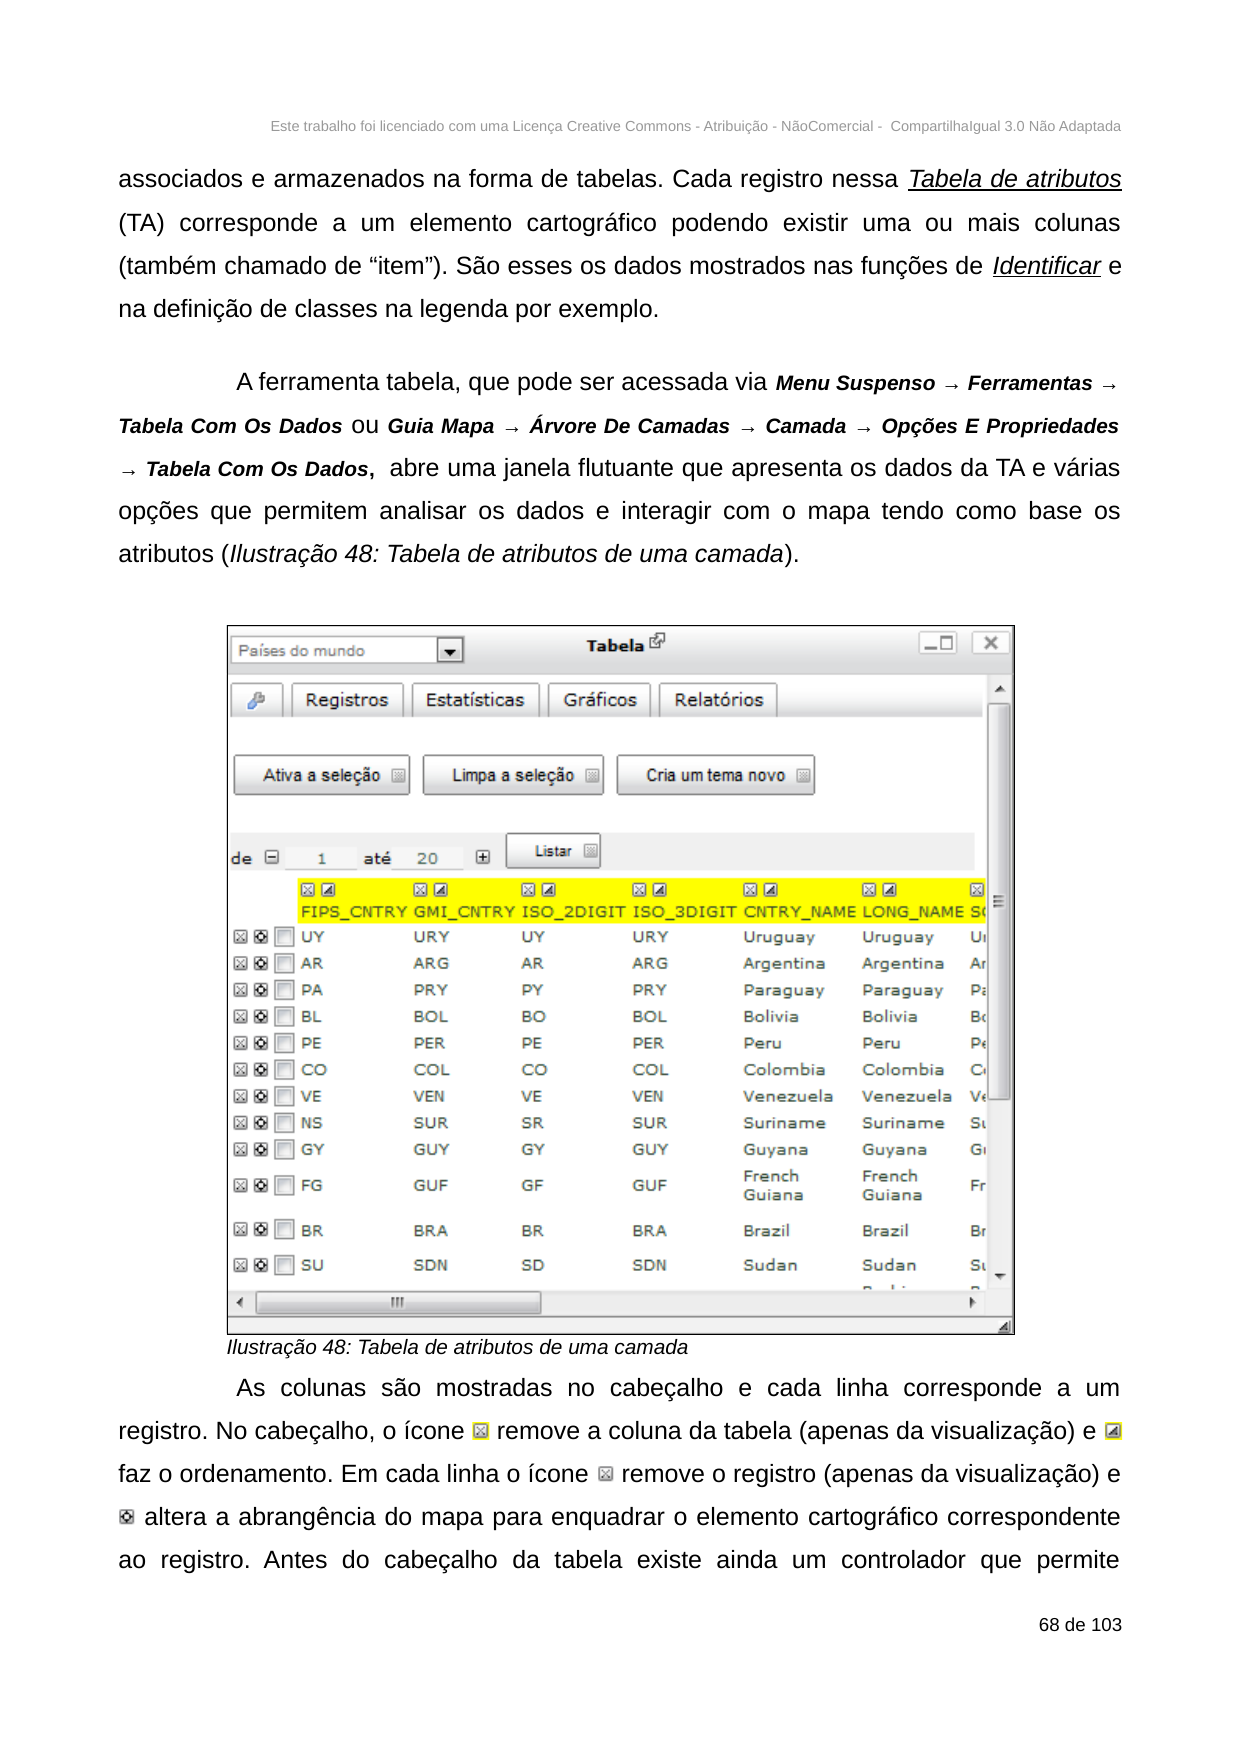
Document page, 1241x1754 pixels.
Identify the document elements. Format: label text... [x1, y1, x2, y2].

picture [472, 1422, 490, 1440]
picture [228, 626, 1014, 1334]
text Ilustração 48: Tabela de atributos de uma camada [226, 1335, 1014, 1358]
text As colunas são mostradas no cabeçalho e cada linha corresponde a um registro. No cabeçalho, o ícone remove a coluna da tabela (apenas da visualização) e faz o ordenamento. Em cada linha o ícone remove o registro (apenas da visualização) e altera a abrangência do mapa para enquadrar o elemento cartográfico correspondente ao registro. Antes do cabeçalho da tabela existe ainda um controlador que permite [118, 613, 1122, 1574]
text A ferramenta tabela, que pode ser acessada via Menu suspenso → Ferramentas → Tabela com os dados ou guia Mapa → Árvore de camadas → camada → opções e propriedades → Tabela com os dados, abre uma janela flutuante que apresenta os dados da TA e várias opções que permitem analisar os dados e interagir com o mapa tendo como base os atributos (Ilustração 48: Tabela de atributos de uma camada). [118, 367, 1122, 568]
text associados e armazenados na forma de tabelas. Cada registro nessa Tabela de atributos (TA) corresponde a um elemento cartográfico podendo existir uma ou mais colunas (também chamado de “item”). São esses os dados mostrados nas funções de Identificar e na definição de classes na legenda por exemplo. [118, 164, 1122, 322]
picture [597, 1465, 615, 1483]
picture [1104, 1422, 1123, 1440]
picture [118, 1508, 136, 1526]
